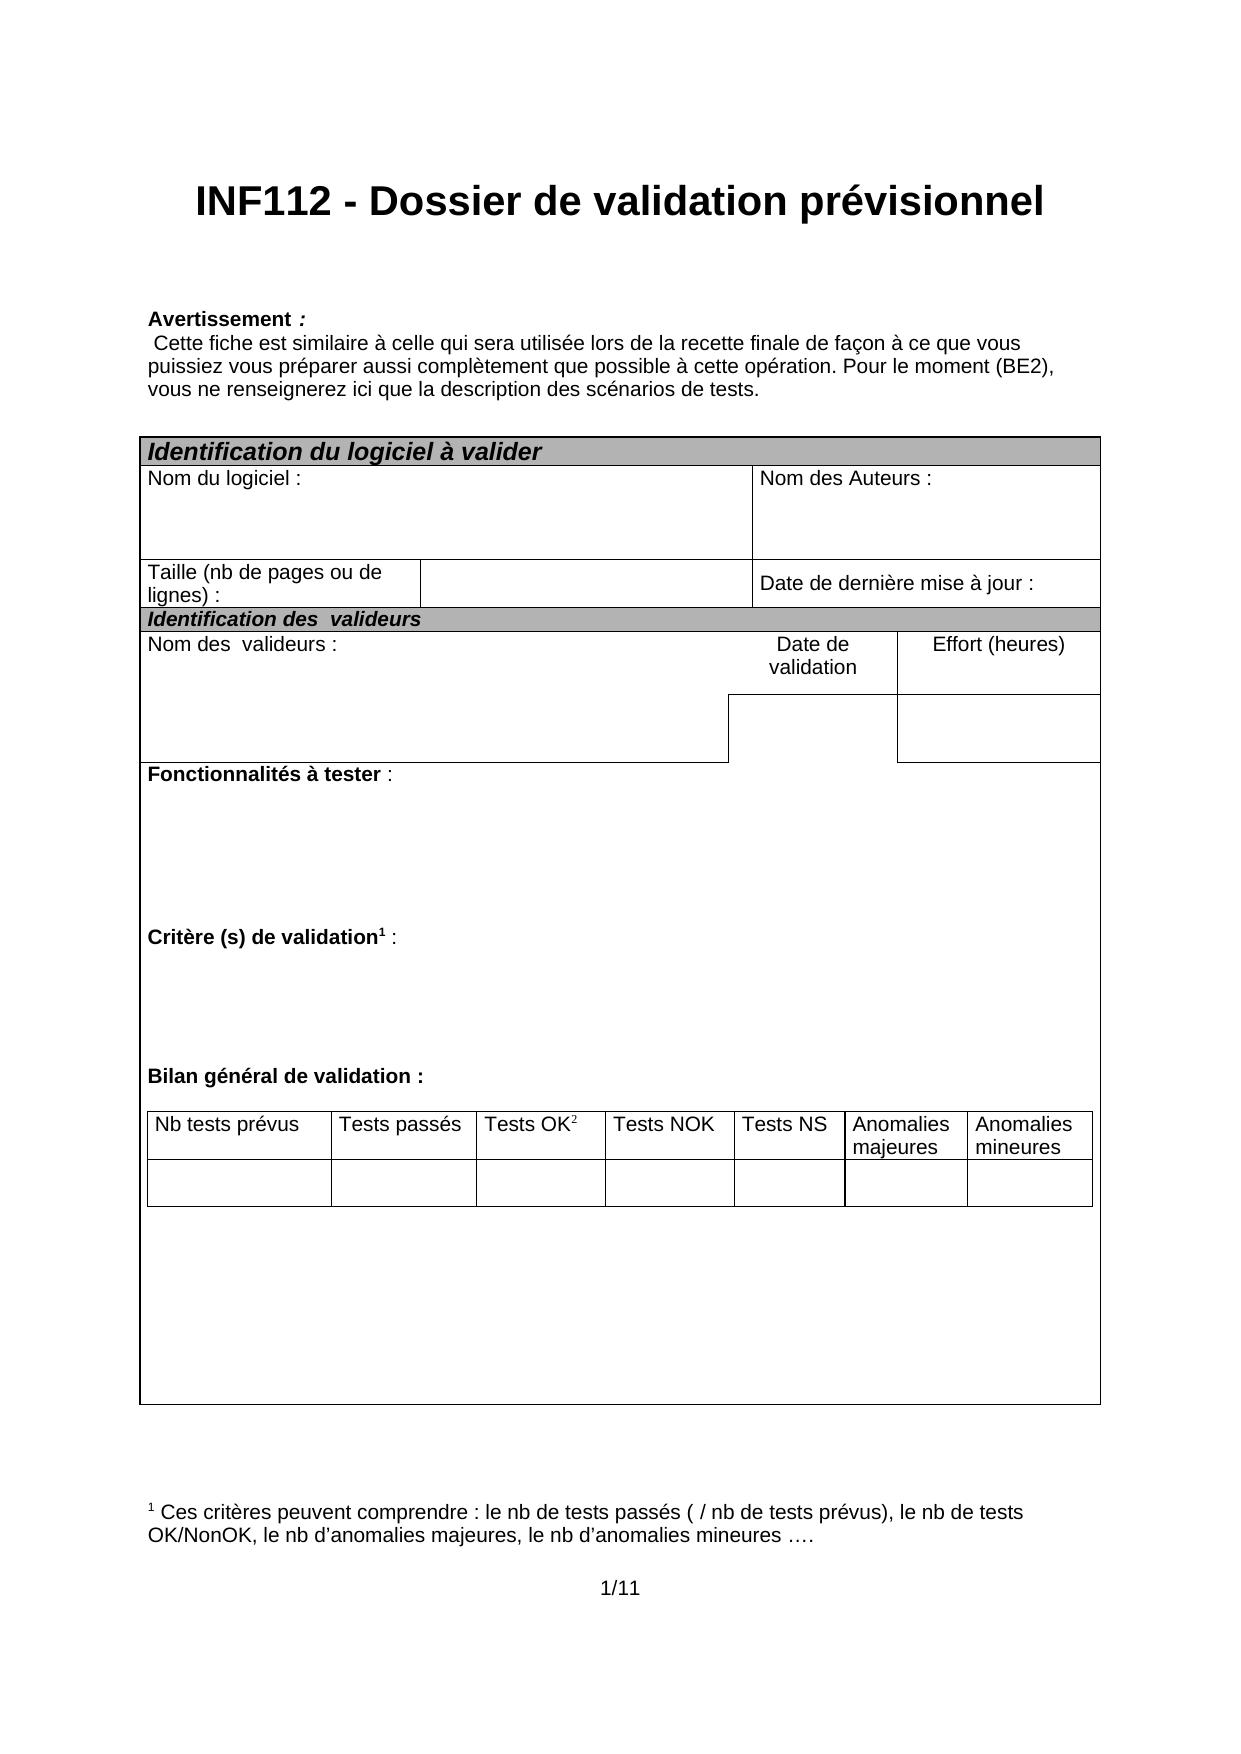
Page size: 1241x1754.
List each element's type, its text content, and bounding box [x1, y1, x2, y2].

table_header Effort (heures) [898, 632, 1100, 693]
table_cell [898, 695, 1100, 762]
table_cell Date de dernière mise à jour : [753, 560, 1100, 607]
table_header Anomalies mineures [968, 1112, 1092, 1159]
table_cell [735, 1160, 844, 1206]
table_cell Fonctionnalités à tester : Critère (s) de validation : Bilan général de validation : [141, 762, 1100, 1404]
table_cell [968, 1160, 1092, 1206]
table_cell [477, 1160, 605, 1206]
table_cell [148, 1160, 331, 1206]
table_header Anomalies majeures [846, 1112, 967, 1159]
table_cell Nom du logiciel : [141, 466, 752, 559]
table_cell Taille (nb de pages ou de lignes) : [141, 560, 420, 607]
subtitle Avertissement : [148, 308, 1092, 331]
table_header Tests NS [735, 1112, 844, 1159]
table_cell [332, 1160, 476, 1206]
title INF112 - Dossier de validation prévisionnel [148, 177, 1092, 224]
table_header Identification du logiciel à valider [141, 438, 1100, 465]
table_cell Nom des Auteurs : [753, 466, 1100, 559]
table_header Date de validation [729, 632, 897, 693]
table_cell Nom des valideurs : [141, 632, 728, 762]
table_header Nb tests prévus [148, 1112, 331, 1159]
table_cell [606, 1160, 734, 1206]
table_header Tests passés [332, 1112, 476, 1159]
table_header Tests NOK [606, 1112, 734, 1159]
table_cell [729, 695, 897, 762]
text Cette fiche est similaire à celle qui sera utilisée lors de la recette finale de façon à ce que vous puissiez vous préparer aussi complètement que possible à cette opération. Pour le moment (BE2), vous ne renseignerez ici que la description des scénarios de tests. [148, 331, 1092, 401]
table_header Tests OK2 [477, 1112, 605, 1159]
table_cell [846, 1160, 967, 1206]
table_cell [421, 560, 752, 607]
table_cell Identification des valideurs [141, 608, 1100, 631]
